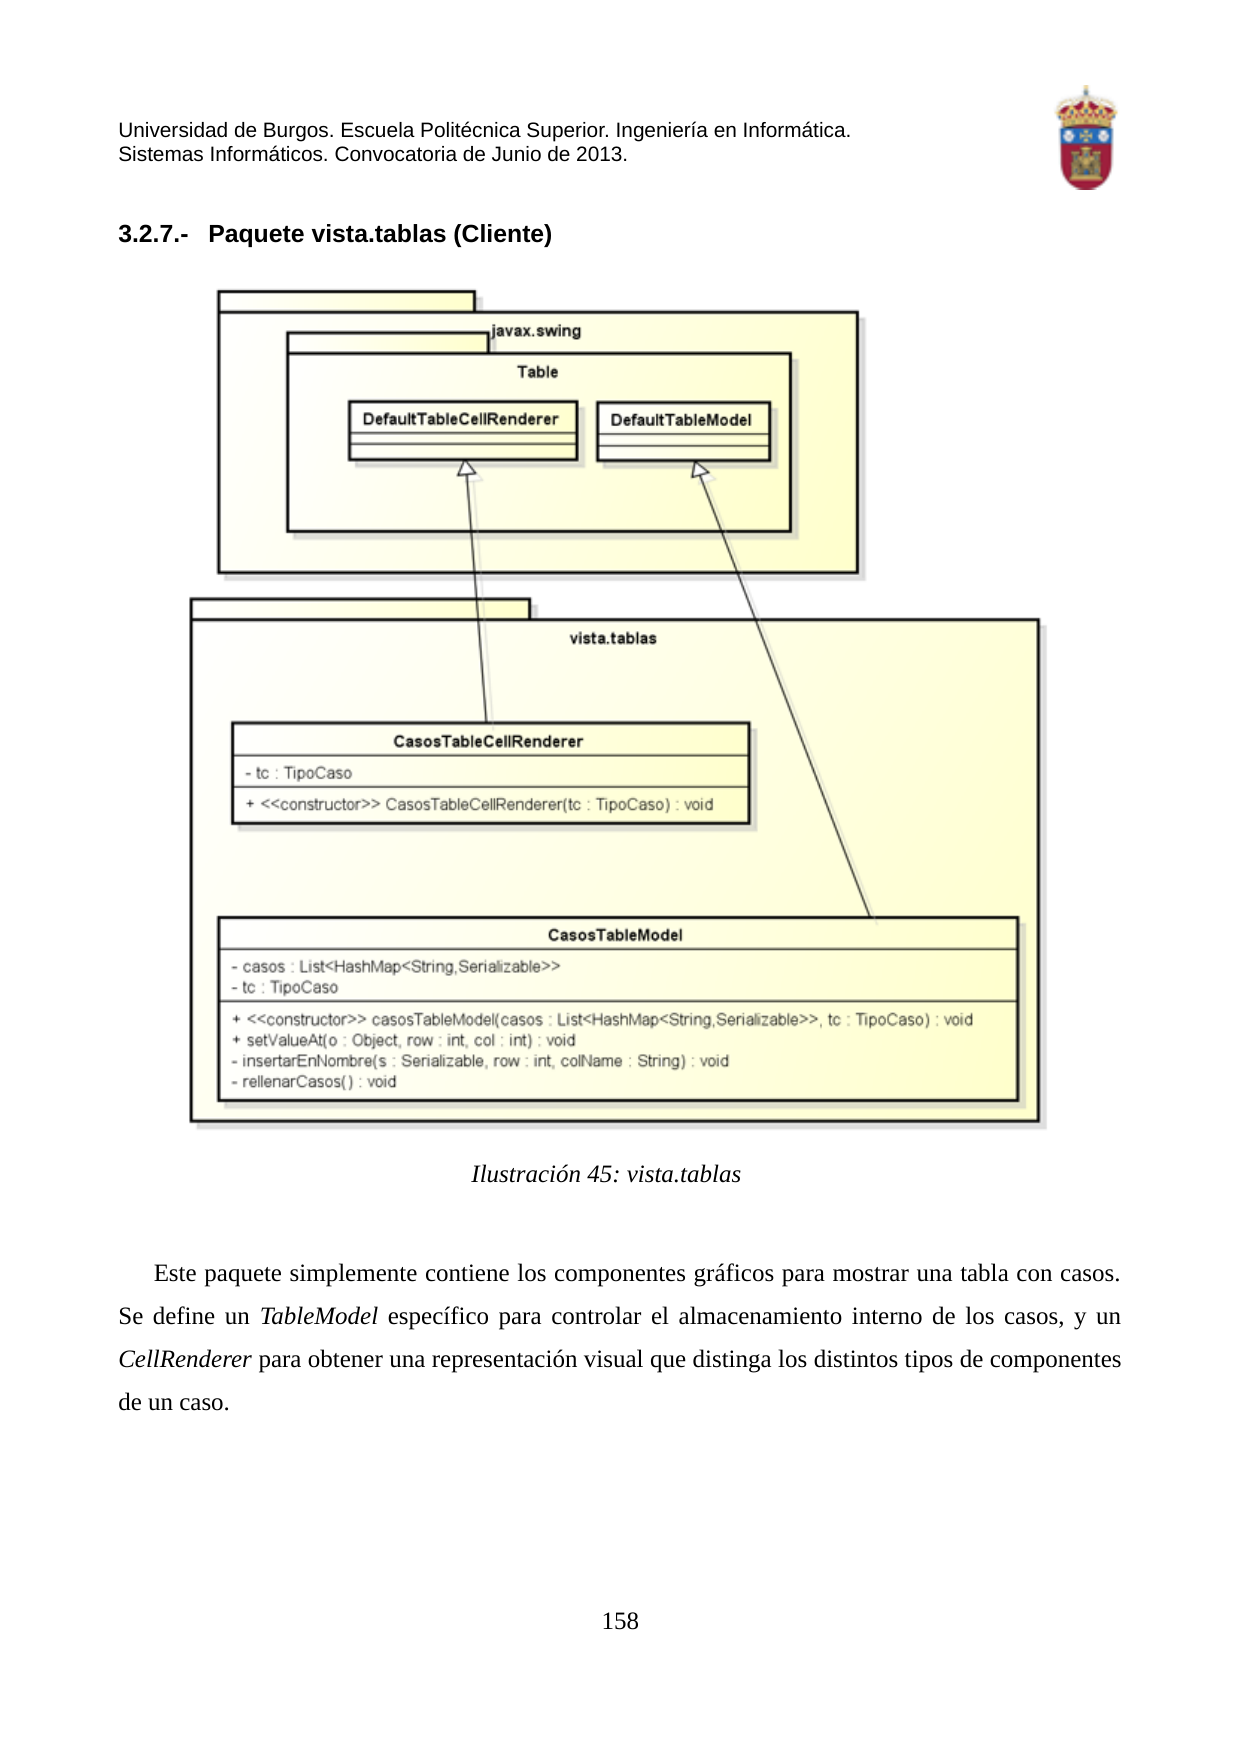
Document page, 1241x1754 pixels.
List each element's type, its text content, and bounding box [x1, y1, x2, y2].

text Este paquete simplemente contiene los componentes gráficos para mostrar una tabla con casos. Se define un TableModel específico para controlar el almacenamiento interno de los casos, y un CellRenderer para obtener una representación visual que distinga los distintos tipos de componentes de un caso. [118, 1258, 1122, 1416]
text Ilustración 45: vista.tablas [148, 1159, 1067, 1188]
picture [1053, 85, 1120, 190]
subtitle Paquete vista.tablas (Cliente) [118, 219, 1122, 248]
picture [148, 283, 1068, 1159]
